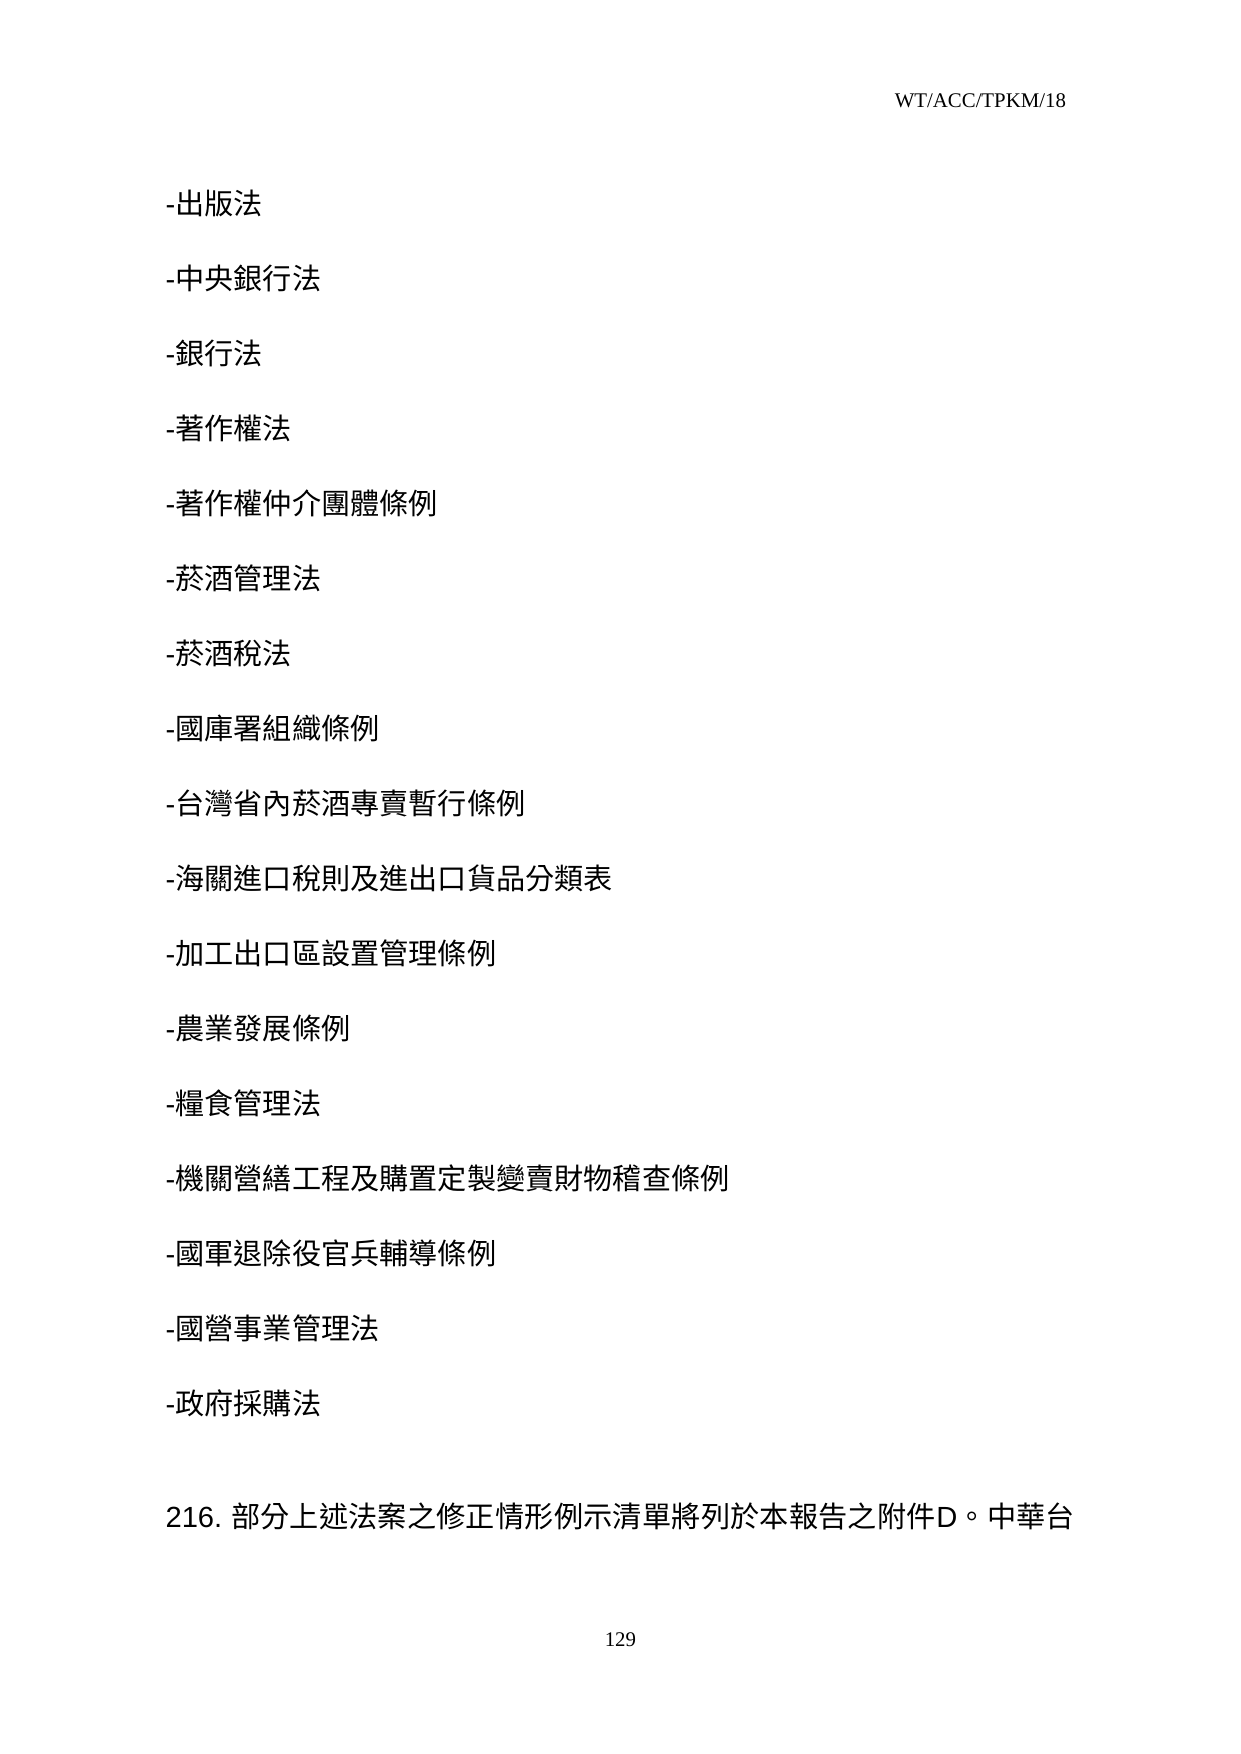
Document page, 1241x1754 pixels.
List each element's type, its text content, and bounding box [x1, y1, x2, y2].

text -糧食管理法 [165, 1064, 1075, 1139]
text -銀行法 [165, 314, 1075, 389]
text -著作權仲介團體條例 [165, 464, 1075, 539]
text -台灣省內菸酒專賣暫行條例 [165, 764, 1075, 839]
text -國軍退除役官兵輔導條例 [165, 1214, 1075, 1289]
text -國營事業管理法 [165, 1289, 1075, 1364]
text -政府採購法 [165, 1364, 1075, 1439]
text -海關進口稅則及進出口貨品分類表 [165, 839, 1075, 914]
text -加工出口區設置管理條例 [165, 914, 1075, 989]
text -出版法 [165, 164, 1075, 239]
text -中央銀行法 [165, 239, 1075, 314]
text -農業發展條例 [165, 989, 1075, 1064]
text -國庫署組織條例 [165, 689, 1075, 764]
text -機關營繕工程及購置定製變賣財物稽查條例 [165, 1139, 1075, 1214]
text -菸酒稅法 [165, 614, 1075, 689]
text -菸酒管理法 [165, 539, 1075, 614]
text -著作權法 [165, 389, 1075, 464]
text 216. 部分上述法案之修正情形例示清單將列於本報告之附件D。中華台 [165, 1477, 1075, 1552]
